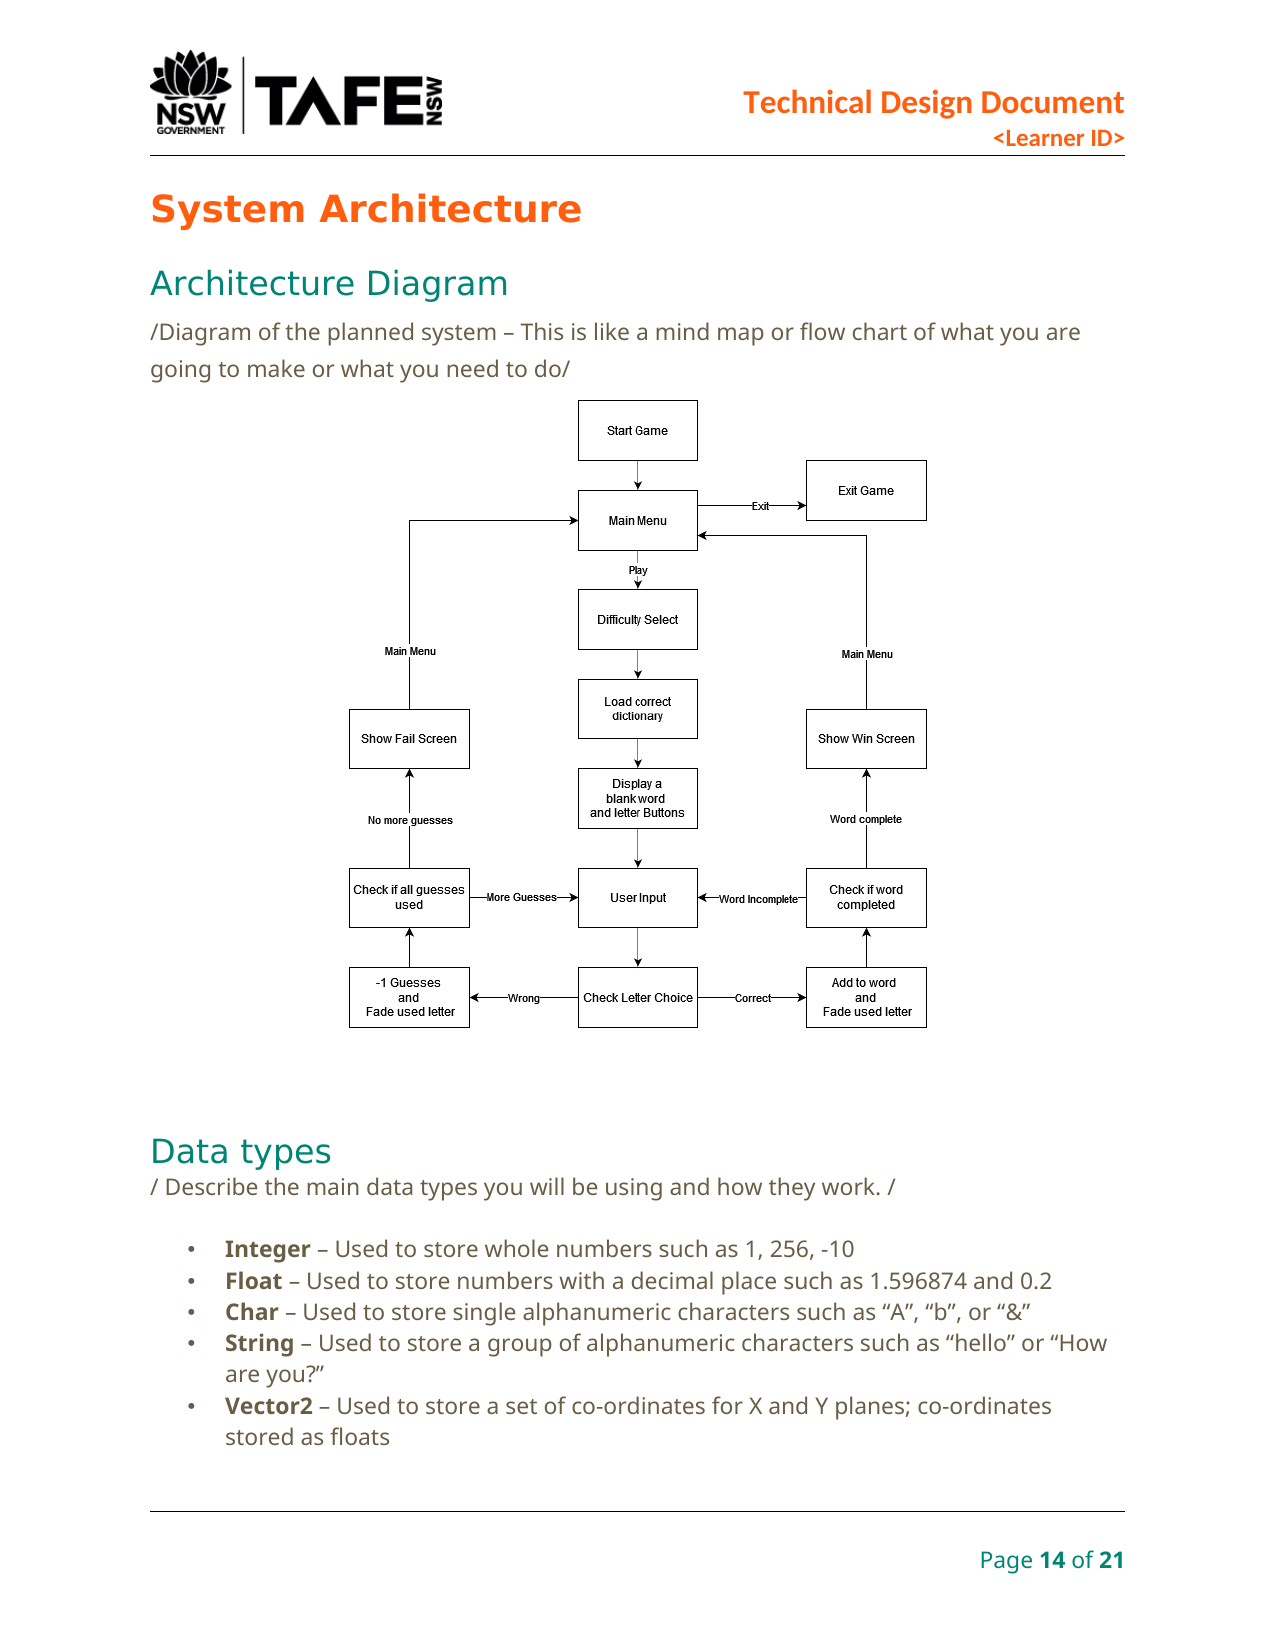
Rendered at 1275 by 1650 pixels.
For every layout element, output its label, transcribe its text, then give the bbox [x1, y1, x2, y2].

subtitle Architecture Diagram [150, 264, 1125, 303]
list Char – Used to store single alphanumeric characters such as “A”, “b”, or “&” [187, 1296, 1125, 1327]
subtitle System Architecture [150, 188, 1125, 231]
picture [339, 391, 936, 1037]
text /Diagram of the planned system – This is like a mind map or flow chart of what you are going to make or what you need to do/ [150, 316, 1125, 385]
list Float – Used to store numbers with a decimal place such as 1.596874 and 0.2 [187, 1265, 1125, 1296]
list Vector2 – Used to store a set of co-ordinates for X and Y planes; co-ordinates stored as floats [187, 1390, 1125, 1452]
picture [150, 50, 442, 134]
list Integer – Used to store whole numbers such as 1, 256, -10 [187, 1233, 1125, 1265]
text / Describe the main data types you will be using and how they work. / [150, 1171, 1125, 1202]
list String – Used to store a group of alphanumeric characters such as “hello” or “How are you?” [187, 1327, 1125, 1390]
subtitle Data types [150, 1132, 1125, 1171]
